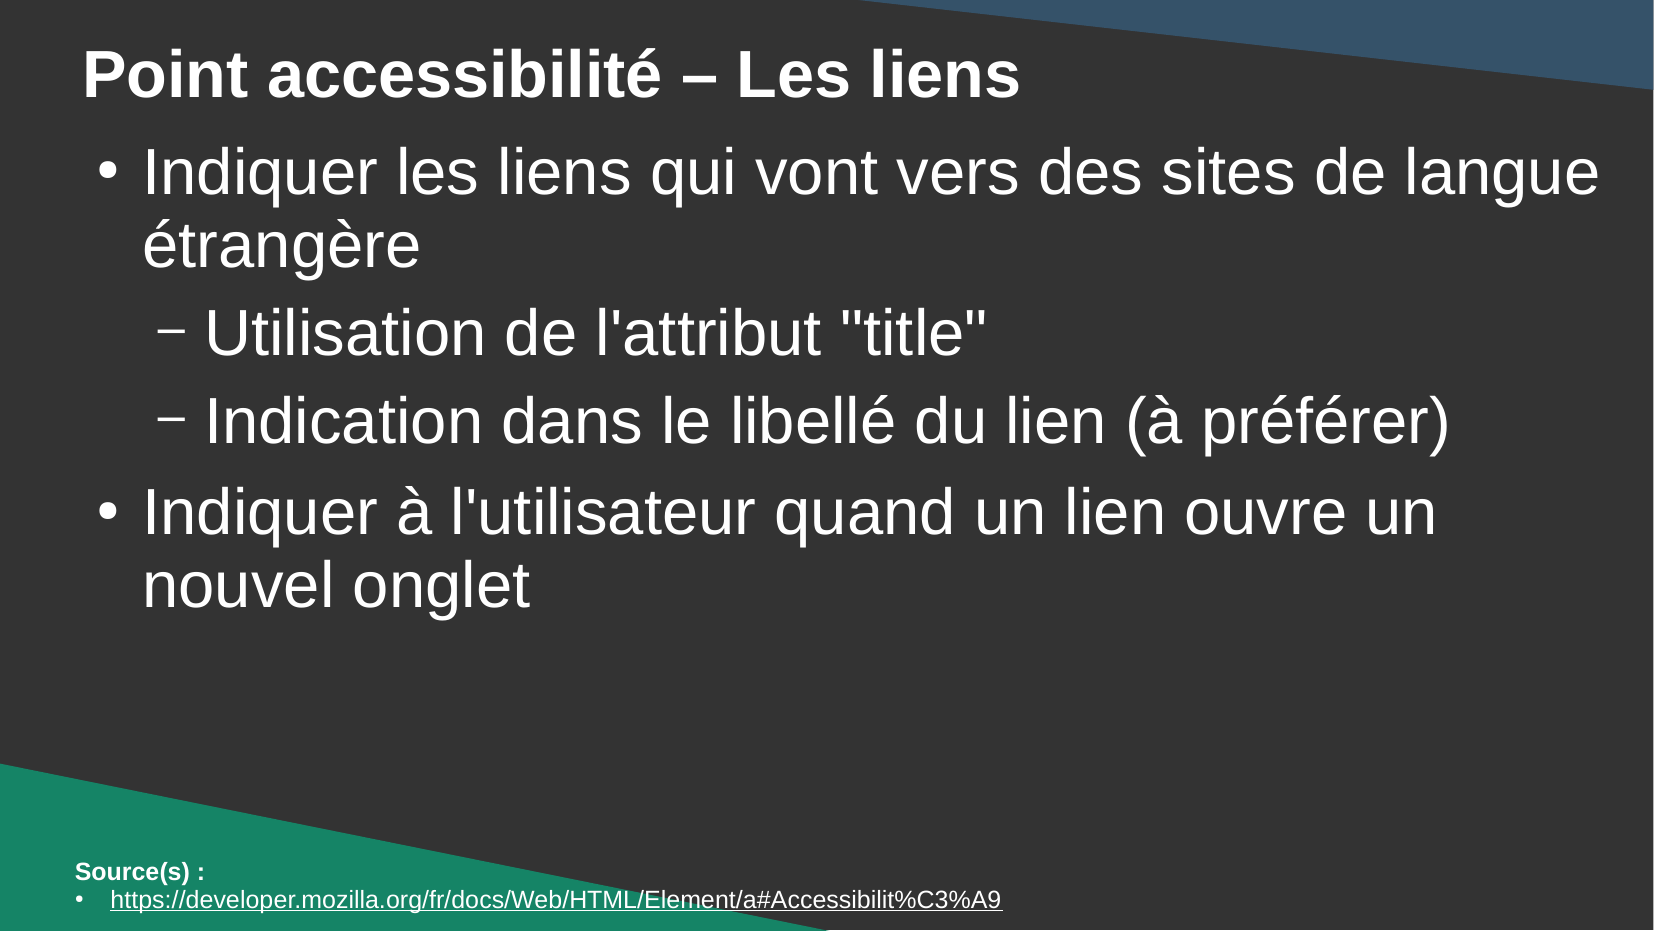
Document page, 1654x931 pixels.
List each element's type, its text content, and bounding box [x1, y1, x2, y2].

text_box Source(s) : https://developer.mozilla.org/fr/docs/Web/HTML/Element/a#Accessibilit%C3%A9 [60, 850, 1546, 931]
list Indiquer les liens qui vont vers des sites de langue étrangère Utilisation de l'attribut "title" Indication dans le libellé du lien (à préférer) Indiquer à l'utilisateur quand un lien ouvre un nouvel onglet [80, 135, 1605, 626]
title Point accessibilité – Les liens [82, 37, 1571, 122]
text_box [0, 763, 429, 931]
text_box [858, 0, 1654, 90]
